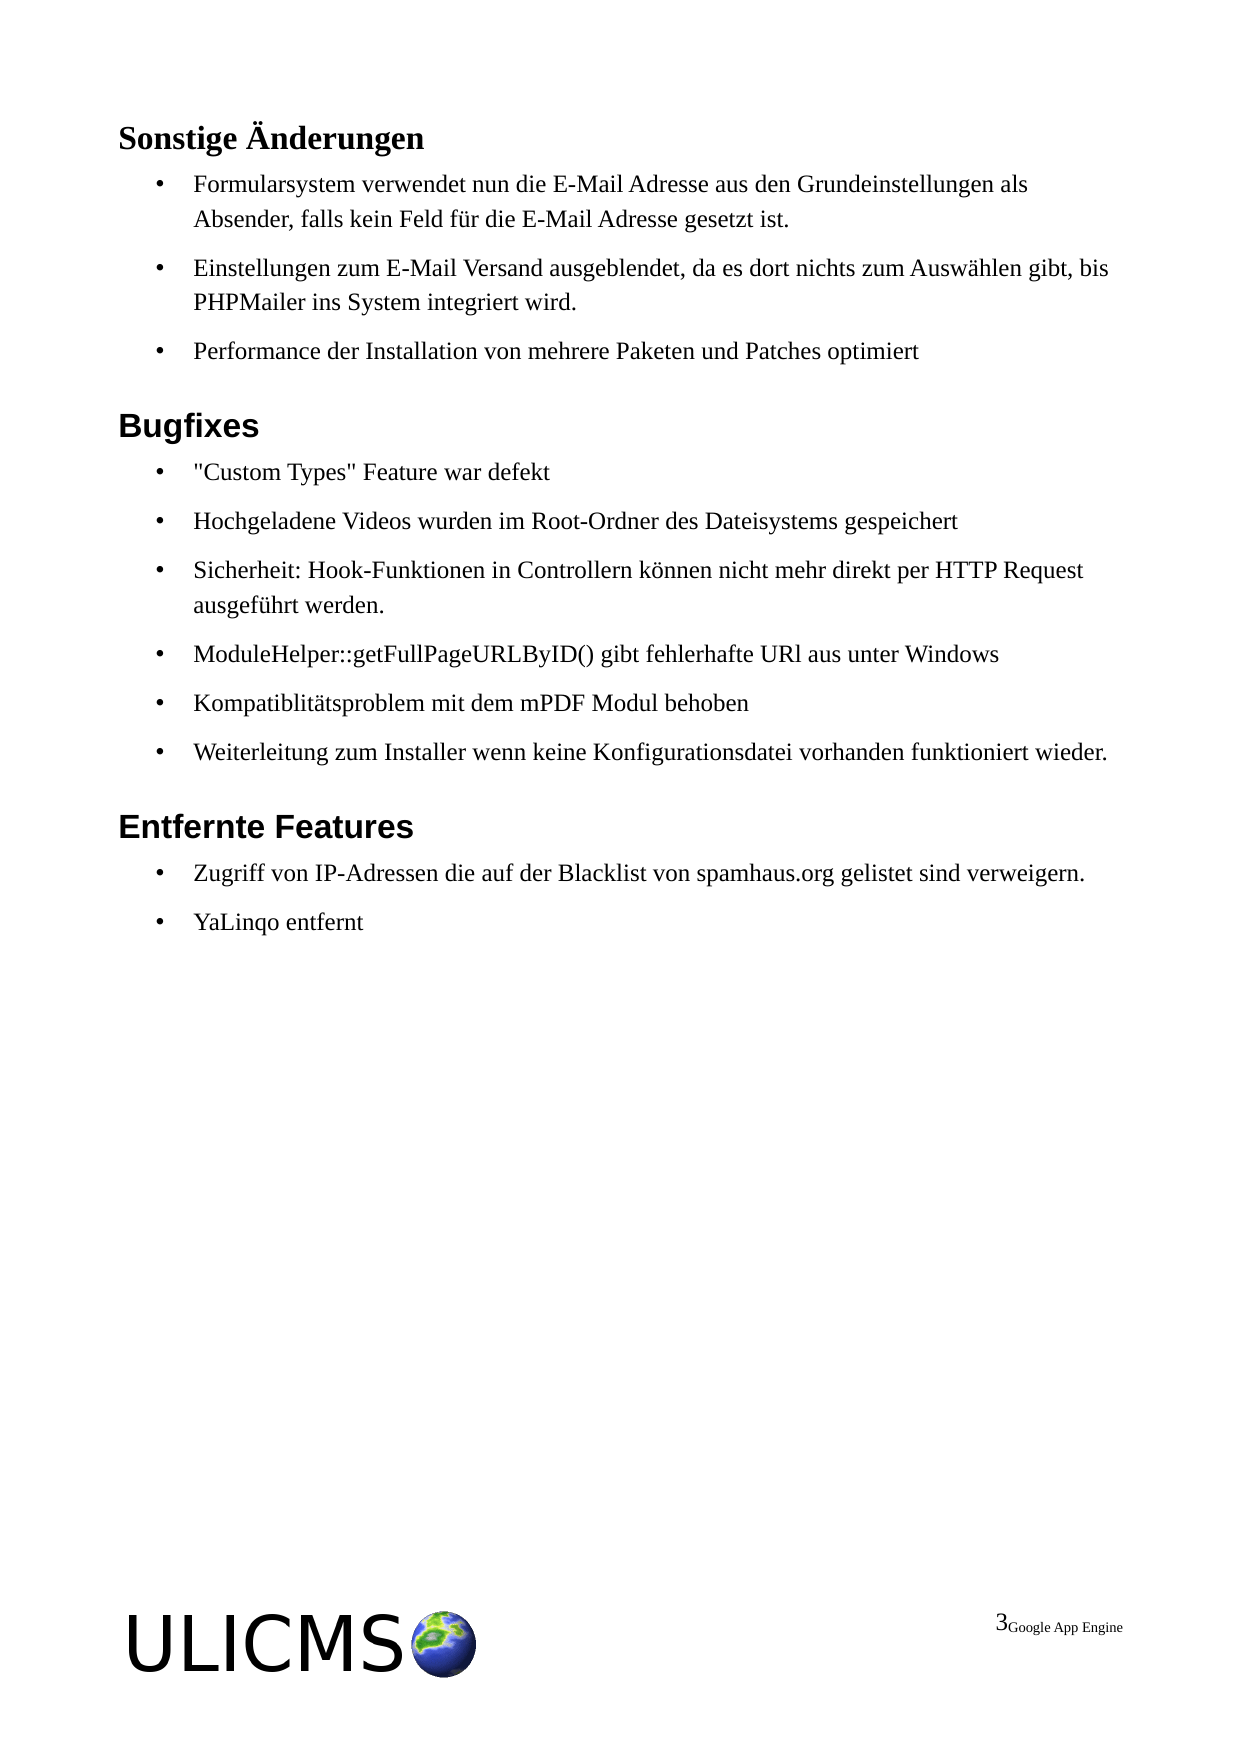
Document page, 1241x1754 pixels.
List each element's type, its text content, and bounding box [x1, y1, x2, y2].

subtitle Bugfixes [118, 406, 1123, 445]
subtitle Sonstige Änderungen [118, 118, 1123, 157]
list Formularsystem verwendet nun die E-Mail Adresse aus den Grundeinstellungen als Absender, falls kein Feld für die E-Mail Adresse gesetzt ist. [156, 169, 1123, 232]
list Einstellungen zum E-Mail Versand ausgeblendet, da es dort nichts zum Auswählen gibt, bis PHPMailer ins System integriert wird. [156, 253, 1123, 316]
list Kompatiblitätsproblem mit dem mPDF Modul behoben [156, 688, 1123, 717]
list YaLinqo entfernt [156, 907, 1123, 936]
list Hochgeladene Videos wurden im Root-Ordner des Dateisystems gespeichert [156, 506, 1123, 535]
list Zugriff von IP-Adressen die auf der Blacklist von spamhaus.org gelistet sind verweigern. [156, 858, 1123, 887]
list ModuleHelper::getFullPageURLByID() gibt fehlerhafte URl aus unter Windows [156, 639, 1123, 668]
subtitle Entfernte Features [118, 807, 1123, 846]
list Performance der Installation von mehrere Paketen und Patches optimiert [156, 336, 1123, 365]
picture [118, 1607, 479, 1681]
list "Custom Types" Feature war defekt [156, 457, 1123, 486]
list Sicherheit: Hook-Funktionen in Controllern können nicht mehr direkt per HTTP Request ausgeführt werden. [156, 556, 1123, 619]
list Weiterleitung zum Installer wenn keine Konfigurationsdatei vorhanden funktioniert wieder. [156, 737, 1123, 766]
